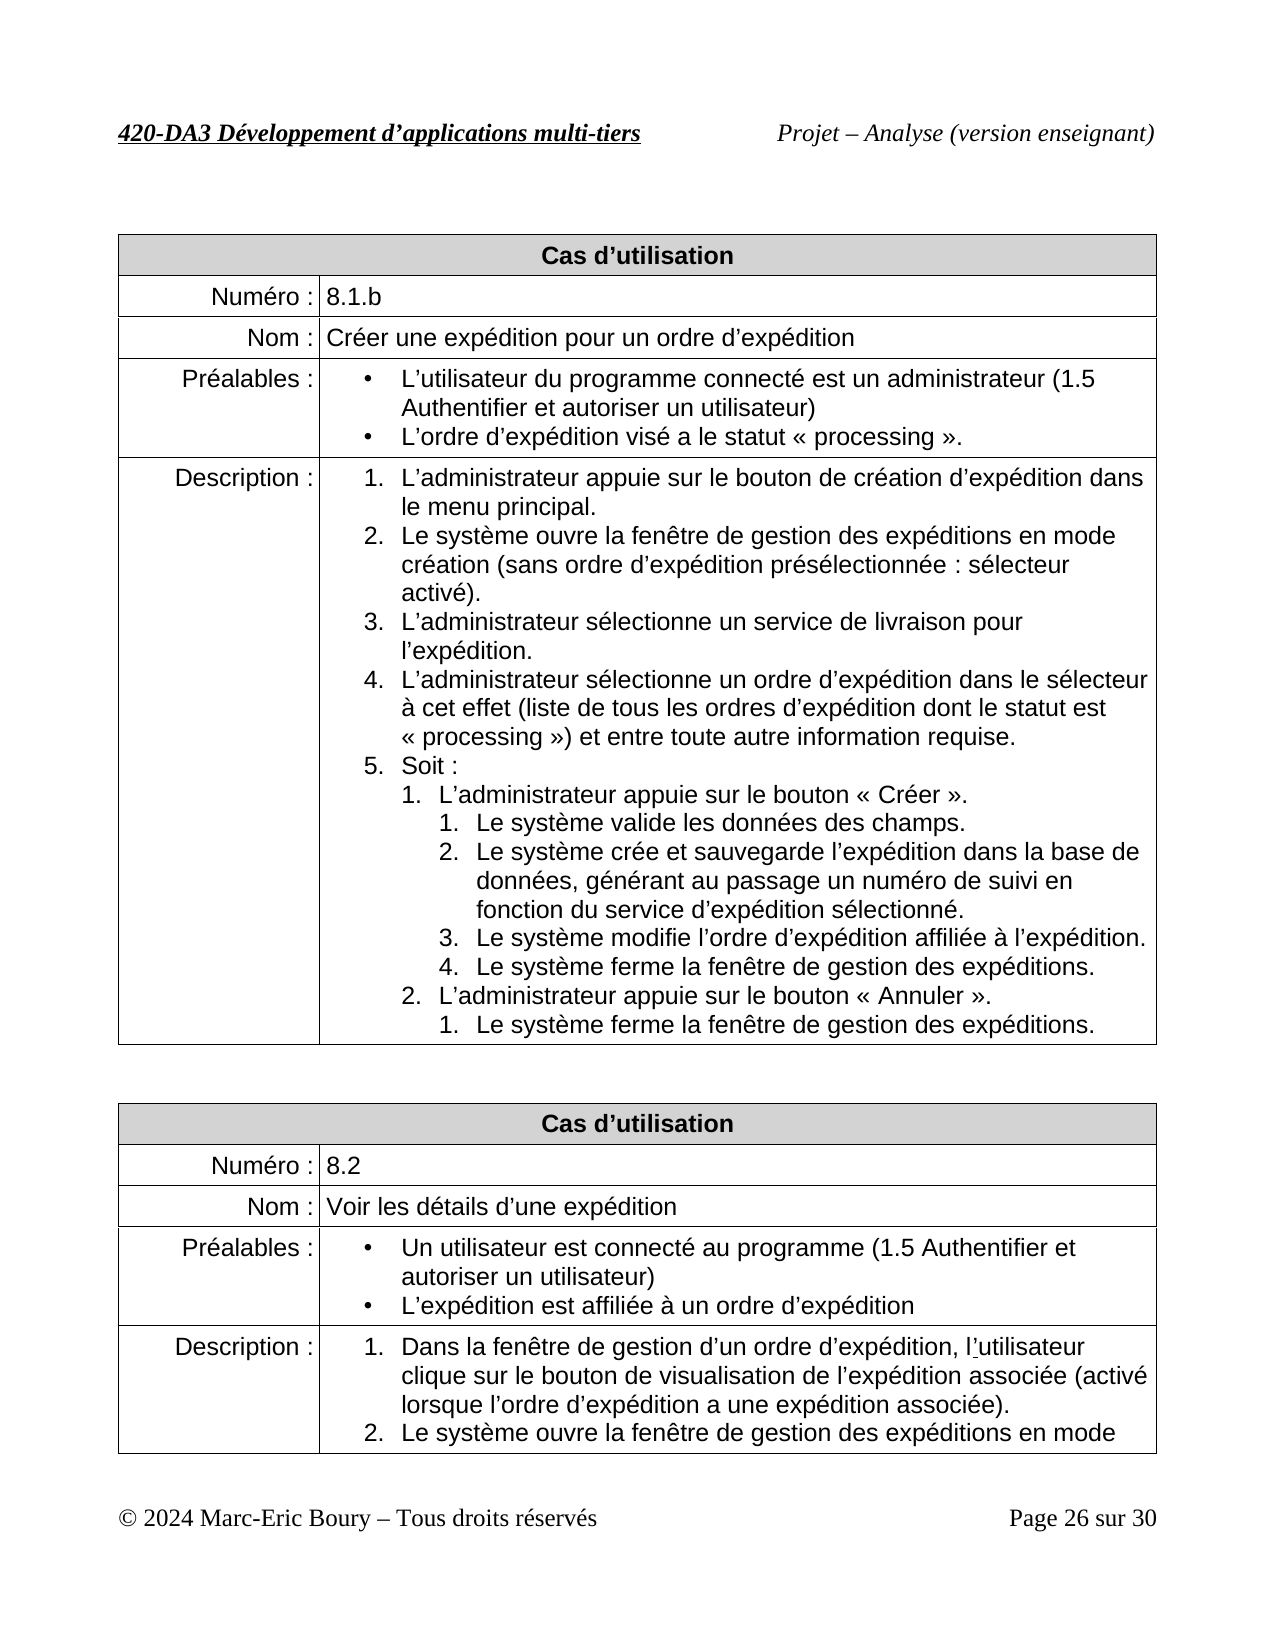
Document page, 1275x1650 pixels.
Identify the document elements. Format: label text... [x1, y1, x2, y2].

table_cell Préalables : [119, 1228, 319, 1325]
table_cell Un utilisateur est connecté au programme (1.5 Authentifier et autoriser un utilisateur) L’expédition est affiliée à un ordre d’expédition [320, 1228, 1156, 1325]
table_cell L’utilisateur du programme connecté est un administrateur (1.5 Authentifier et autoriser un utilisateur) L’ordre d’expédition visé a le statut « processing ». [320, 359, 1156, 457]
table_cell 8.2 [320, 1145, 1156, 1185]
table_cell Nom : [119, 318, 319, 358]
table_header Cas d’utilisation [119, 235, 1156, 275]
table_cell Voir les détails d’une expédition [320, 1186, 1156, 1226]
table_cell L’administrateur appuie sur le bouton de création d’expédition dans le menu principal. Le système ouvre la fenêtre de gestion des expéditions en mode création (sans ordre d’expédition présélectionnée : sélecteur activé). L’administrateur sélectionne un service de livraison pour l’expédition. L’administrateur sélectionne un ordre d’expédition dans le sélecteur à cet effet (liste de tous les ordres d’expédition dont le statut est « processing ») et entre toute autre information requise. Soit : L’administrateur appuie sur le bouton « Créer ». Le système valide les données des champs. Le système crée et sauvegarde l’expédition dans la base de données, générant au passage un numéro de suivi en fonction du service d’expédition sélectionné. Le système modifie l’ordre d’expédition affiliée à l’expédition. Le système ferme la fenêtre de gestion des expéditions. L’administrateur appuie sur le bouton « Annuler ». Le système ferme la fenêtre de gestion des expéditions. [320, 458, 1156, 1044]
table_cell Description : [119, 1326, 319, 1453]
table_cell Dans la fenêtre de gestion d’un ordre d’expédition, l’utilisateur clique sur le bouton de visualisation de l’expédition associée (activé lorsque l’ordre d’expédition a une expédition associée). Le système ouvre la fenêtre de gestion des expéditions en mode [320, 1326, 1156, 1453]
table_cell Description : [119, 458, 319, 1044]
table_cell Numéro : [119, 276, 319, 316]
table_cell 8.1.b [320, 276, 1156, 316]
table_header Cas d’utilisation [119, 1104, 1156, 1144]
table_cell Préalables : [119, 359, 319, 457]
table_cell Numéro : [119, 1145, 319, 1185]
table_cell Nom : [119, 1186, 319, 1226]
table_cell Créer une expédition pour un ordre d’expédition [320, 318, 1156, 358]
